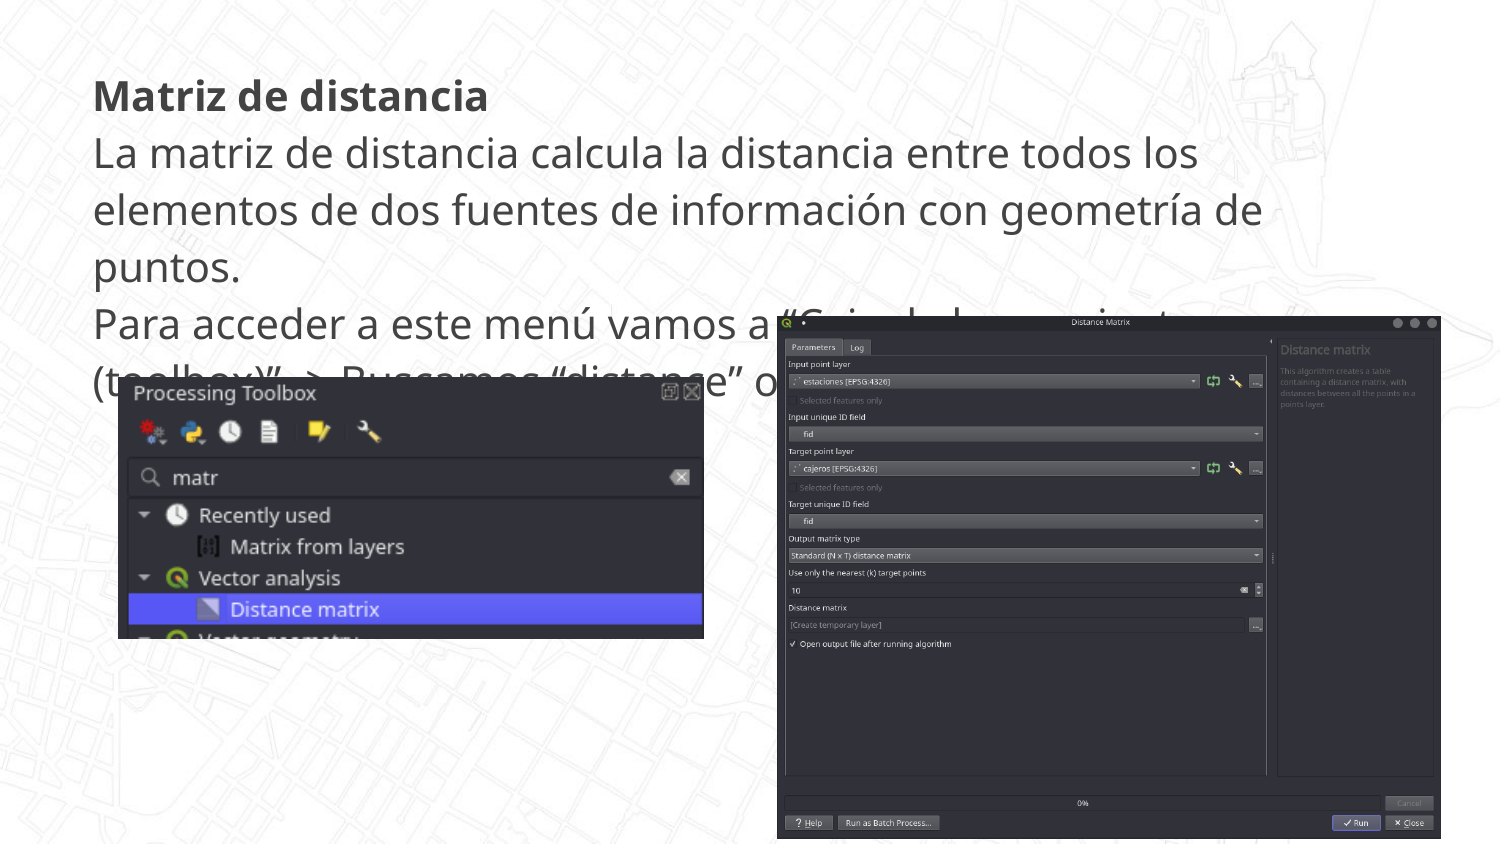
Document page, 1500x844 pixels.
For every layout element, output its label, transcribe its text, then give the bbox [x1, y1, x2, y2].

text_box Matriz de distancia La matriz de distancia calcula la distancia entre todos los elementos de dos fuentes de información con geometría de puntos. Para acceder a este menú vamos a “Caja de herramientas (toolbox)” -> Buscamos “distance” o “matrix” [77, 59, 1430, 326]
picture [0, 0, 1500, 844]
